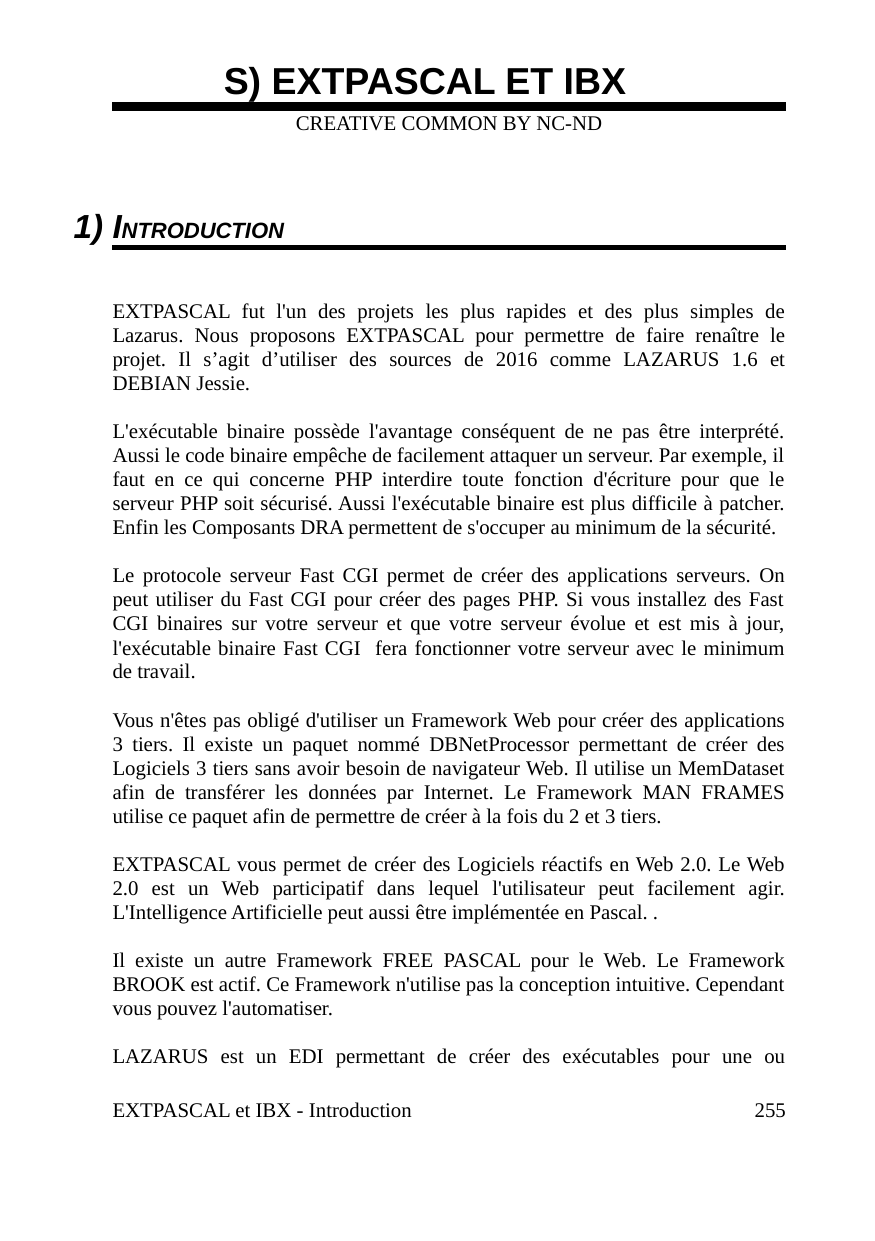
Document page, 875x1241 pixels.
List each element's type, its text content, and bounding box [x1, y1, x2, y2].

text Vous n'êtes pas obligé d'utiliser un Framework Web pour créer des applications 3 tiers. Il existe un paquet nommé DBNetProcessor permettant de créer des Logiciels 3 tiers sans avoir besoin de navigateur Web. Il utilise un MemDataset afin de transférer les données par Internet. Le Framework MAN FRAMES utilise ce paquet afin de permettre de créer à la fois du 2 et 3 tiers. [112, 708, 786, 828]
text LAZARUS est un EDI permettant de créer des exécutables pour une ou [112, 1044, 786, 1068]
text CREATIVE COMMON BY NC-ND [112, 111, 786, 134]
text Le protocole serveur Fast CGI permet de créer des applications serveurs. On peut utiliser du Fast CGI pour créer des pages PHP. Si vous installez des Fast CGI binaires sur votre serveur et que votre serveur évolue et est mis à jour, l'exécutable binaire Fast CGI fera fonctionner votre serveur avec le minimum de travail. [112, 563, 786, 683]
text EXTPASCAL vous permet de créer des Logiciels réactifs en Web 2.0. Le Web 2.0 est un Web participatif dans lequel l'utilisateur peut facilement agir. L'Intelligence Artificielle peut aussi être implémentée en Pascal. . [112, 852, 786, 924]
subtitle EXTPASCAL et IBX [112, 59, 786, 102]
subtitle Introduction [112, 207, 786, 245]
text EXTPASCAL fut l'un des projets les plus rapides et des plus simples de Lazarus. Nous proposons EXTPASCAL pour permettre de faire renaître le projet. Il s’agit d’utiliser des sources de 2016 comme LAZARUS 1.6 et DEBIAN Jessie. [112, 298, 786, 395]
text Il existe un autre Framework FREE PASCAL pour le Web. Le Framework BROOK est actif. Ce Framework n'utilise pas la conception intuitive. Cependant vous pouvez l'automatiser. [112, 948, 786, 1020]
text L'exécutable binaire possède l'avantage conséquent de ne pas être interprété. Aussi le code binaire empêche de facilement attaquer un serveur. Par exemple, il faut en ce qui concerne PHP interdire toute fonction d'écriture pour que le serveur PHP soit sécurisé. Aussi l'exécutable binaire est plus difficile à patcher. Enfin les Composants DRA permettent de s'occuper au minimum de la sécurité. [112, 419, 786, 539]
